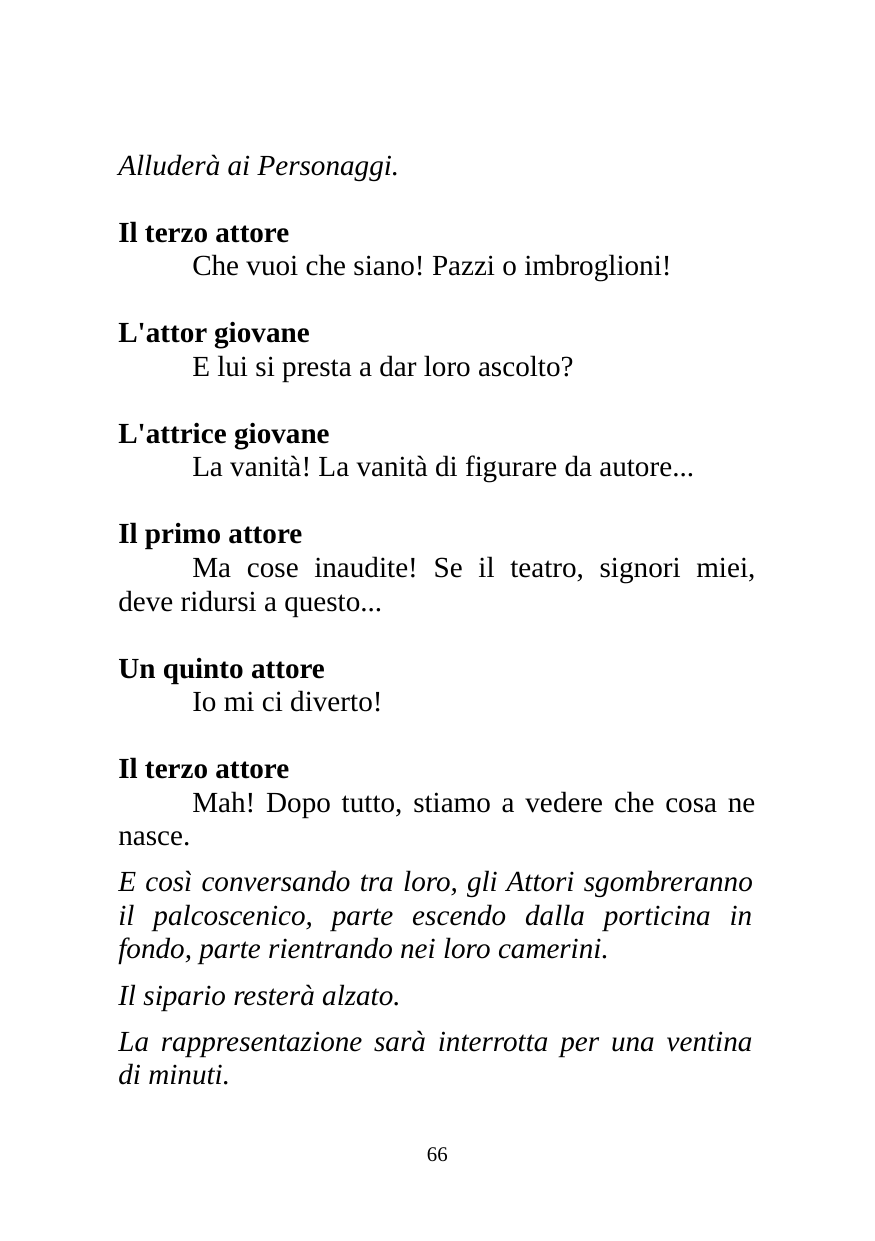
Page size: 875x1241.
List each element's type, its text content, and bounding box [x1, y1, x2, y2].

text Io mi ci diverto! [118, 684, 756, 718]
text Il terzo attore [118, 751, 756, 785]
text Il sipario resterà alzato. [118, 978, 756, 1011]
text La vanità! La vanità di figurare da autore... [118, 449, 756, 483]
text Il primo attore [118, 517, 756, 550]
text Alluderà ai Personaggi. [118, 148, 756, 181]
text Ma cose inaudite! Se il teatro, signori miei, deve ridursi a questo... [118, 550, 756, 617]
text Mah! Dopo tutto, stiamo a vedere che cosa ne nasce. [118, 785, 756, 852]
text Che vuoi che siano! Pazzi o imbroglioni! [118, 248, 756, 282]
text L'attrice giovane [118, 416, 756, 449]
text Il terzo attore [118, 215, 756, 248]
text E così conversando tra loro, gli Attori sgombreranno il palcoscenico, parte escendo dalla porticina in fondo, parte rientrando nei loro camerini. [118, 864, 756, 965]
text E lui si presta a dar loro ascolto? [118, 349, 756, 382]
text La rappresentazione sarà interrotta per una ventina di minuti. [118, 1024, 756, 1091]
text Un quinto attore [118, 651, 756, 684]
text L'attor giovane [118, 315, 756, 349]
